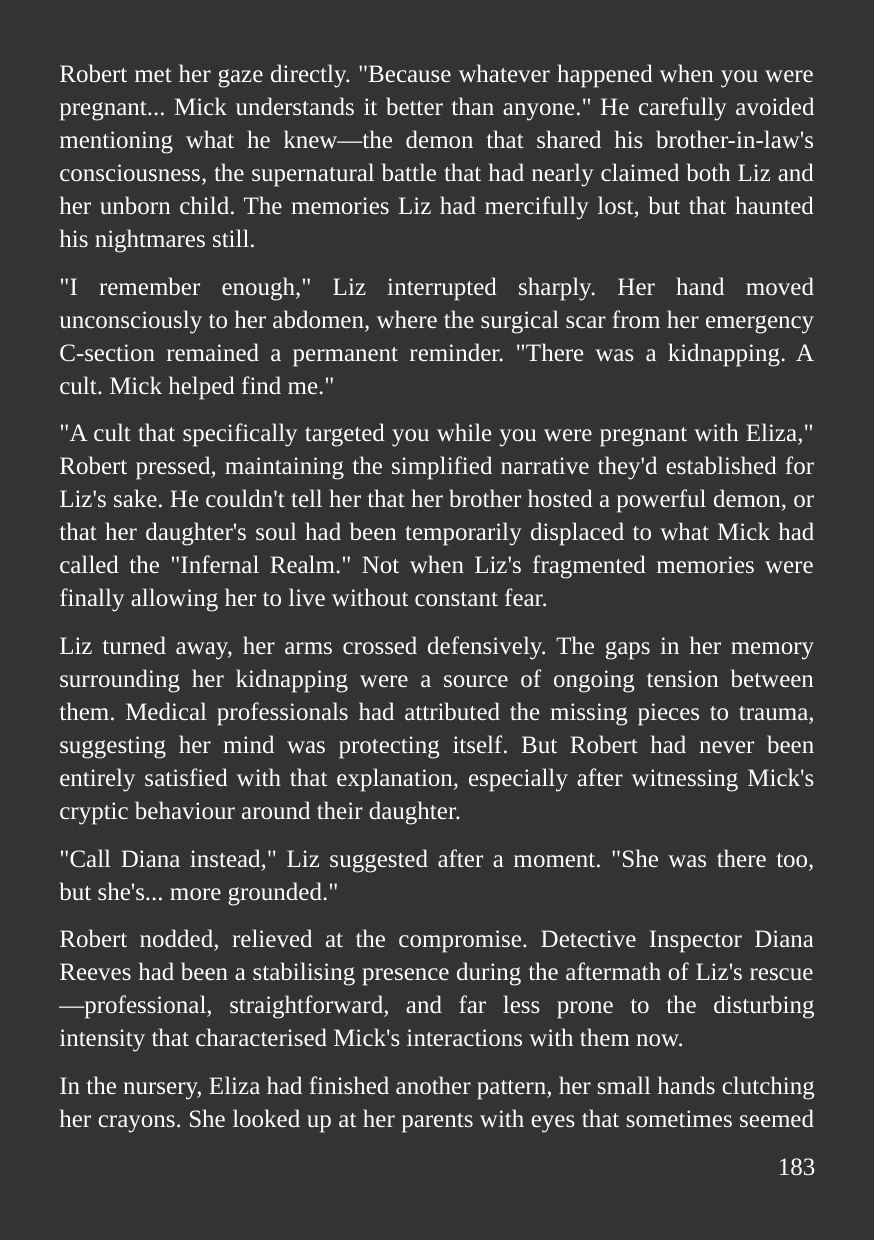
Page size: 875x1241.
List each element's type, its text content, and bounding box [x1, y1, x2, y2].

text "A cult that specifically targeted you while you were pregnant with Eliza," Robert pressed, maintaining the simplified narrative they'd established for Liz's sake. He couldn't tell her that her brother hosted a powerful demon, or that her daughter's soul had been temporarily displaced to what Mick had called the "Infernal Realm." Not when Liz's fragmented memories were finally allowing her to live without constant fear. [59, 418, 815, 612]
text "I remember enough," Liz interrupted sharply. Her hand moved unconsciously to her abdomen, where the surgical scar from her emergency C-section remained a permanent reminder. "There was a kidnapping. A cult. Mick helped find me." [59, 272, 815, 399]
text Liz turned away, her arms crossed defensively. The gaps in her memory surrounding her kidnapping were a source of ongoing tension between them. Medical professionals had attributed the missing pieces to trauma, suggesting her mind was protecting itself. But Robert had never been entirely satisfied with that explanation, especially after witnessing Mick's cryptic behaviour around their daughter. [59, 631, 815, 825]
text Robert met her gaze directly. "Because whatever happened when you were pregnant... Mick understands it better than anyone." He carefully avoided mentioning what he knew—the demon that shared his brother-in-law's consciousness, the supernatural battle that had nearly claimed both Liz and her unborn child. The memories Liz had mercifully lost, but that haunted his nightmares still. [59, 59, 815, 253]
text Robert nodded, relieved at the compromise. Detective Inspector Diana Reeves had been a stabilising presence during the aftermath of Liz's rescue—professional, straightforward, and far less prone to the disturbing intensity that characterised Mick's interactions with them now. [59, 924, 815, 1052]
text "Call Diana instead," Liz suggested after a moment. "She was there too, but she's... more grounded." [59, 844, 815, 906]
text In the nursery, Eliza had finished another pattern, her small hands clutching her crayons. She looked up at her parents with eyes that sometimes seemed [59, 1071, 815, 1133]
